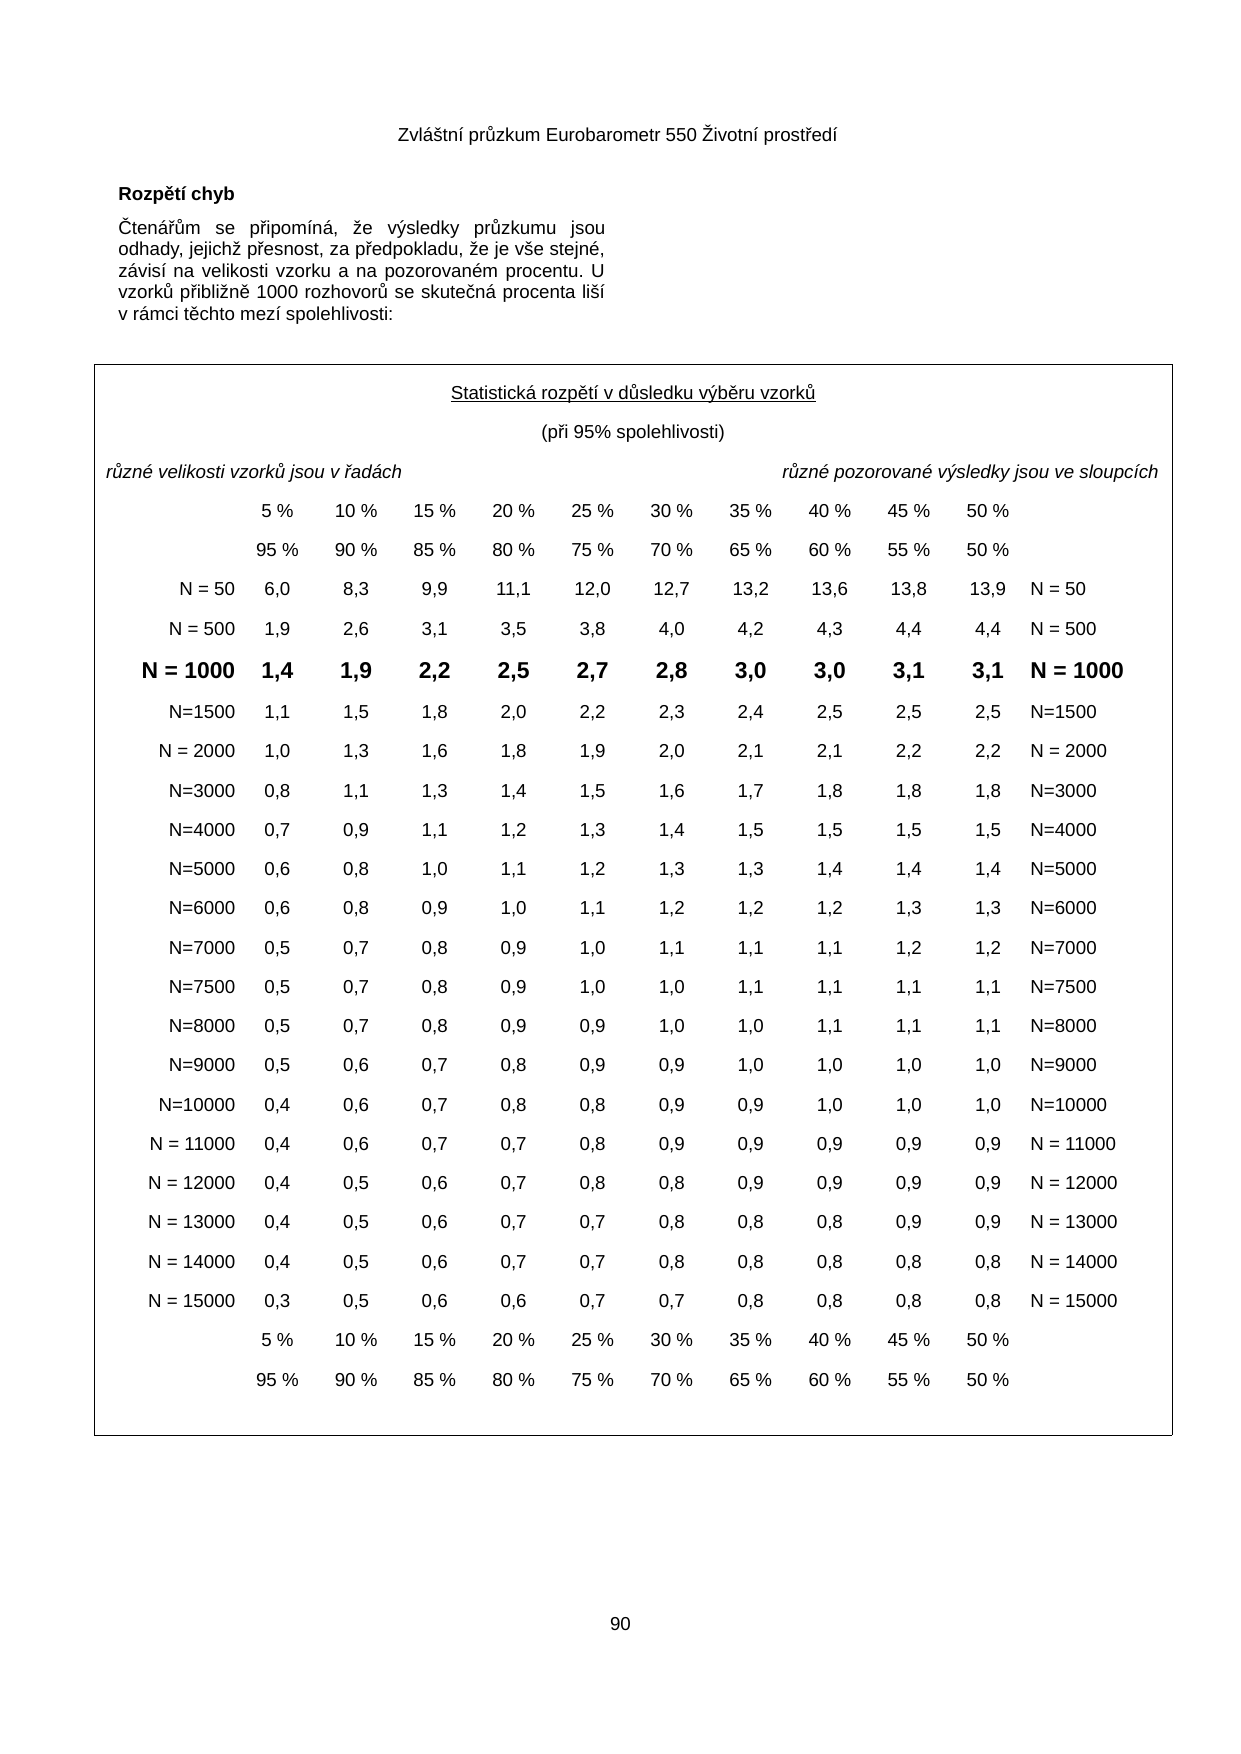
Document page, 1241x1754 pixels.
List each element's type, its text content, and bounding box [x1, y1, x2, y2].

table_cell 65 % [711, 530, 790, 569]
table_cell N=5000 [1027, 849, 1163, 888]
table_cell 1,8 [869, 771, 948, 810]
table_cell 1,0 [474, 888, 553, 928]
table_cell N=3000 [103, 771, 238, 810]
table_cell 2,0 [474, 692, 553, 731]
table_header Statistická rozpětí v důsledku výběru vzorků [103, 373, 1163, 412]
table_cell 85 % [395, 530, 474, 569]
table_cell 1,8 [395, 692, 474, 731]
table_cell 1,2 [474, 810, 553, 849]
table_cell N = 2000 [1027, 731, 1163, 771]
table_cell 45 % [869, 1320, 948, 1359]
table_cell 0,4 [238, 1163, 316, 1202]
table_cell 0,7 [316, 928, 395, 967]
table_cell 12,7 [632, 569, 711, 609]
table_cell 1,4 [790, 849, 869, 888]
table_cell 0,8 [316, 888, 395, 928]
table_cell N=10000 [103, 1085, 238, 1124]
table_cell 40 % [790, 491, 869, 530]
table_cell N = 15000 [103, 1281, 238, 1320]
table_cell 75 % [553, 530, 632, 569]
table_cell 0,9 [711, 1163, 790, 1202]
table_cell N=3000 [1027, 771, 1163, 810]
table_cell 1,1 [553, 888, 632, 928]
table_cell 0,6 [316, 1124, 395, 1163]
table_cell 0,5 [238, 1045, 316, 1085]
table_cell 70 % [632, 530, 711, 569]
table_cell N=9000 [103, 1045, 238, 1085]
table_cell 1,1 [711, 928, 790, 967]
table_cell 0,5 [316, 1281, 395, 1320]
table_cell 1,8 [948, 771, 1027, 810]
table_cell 0,9 [632, 1045, 711, 1085]
table_cell 1,5 [553, 771, 632, 810]
table_cell 10 % [316, 1320, 395, 1359]
table_cell 0,8 [553, 1124, 632, 1163]
table_cell 2,5 [948, 692, 1027, 731]
table_cell 0,6 [238, 888, 316, 928]
table_cell 0,8 [395, 967, 474, 1006]
table_cell 1,3 [316, 731, 395, 771]
table_cell 4,4 [948, 609, 1027, 648]
table_cell 10 % [316, 491, 395, 530]
table_cell 13,8 [869, 569, 948, 609]
table_cell 1,2 [948, 928, 1027, 967]
table_cell 1,0 [948, 1045, 1027, 1085]
table_cell 0,7 [474, 1163, 553, 1202]
table_cell 90 % [316, 530, 395, 569]
table_cell 0,3 [238, 1281, 316, 1320]
table_cell 3,0 [711, 648, 790, 692]
table_cell 0,8 [553, 1163, 632, 1202]
table_cell 1,6 [632, 771, 711, 810]
table_cell 1,0 [553, 967, 632, 1006]
table_cell N=4000 [1027, 810, 1163, 849]
table_cell 4,2 [711, 609, 790, 648]
table_cell 2,8 [632, 648, 711, 692]
table_cell 2,2 [869, 731, 948, 771]
table_cell 2,1 [711, 731, 790, 771]
table_cell 1,2 [632, 888, 711, 928]
table_cell 1,4 [632, 810, 711, 849]
table_cell 60 % [790, 530, 869, 569]
table_cell 0,9 [948, 1163, 1027, 1202]
table_cell N = 15000 [1027, 1281, 1163, 1320]
table_cell (při 95% spolehlivosti) [103, 412, 1163, 452]
table_cell 2,5 [474, 648, 553, 692]
table_cell 55 % [869, 530, 948, 569]
table_cell 1,4 [948, 849, 1027, 888]
table_cell 30 % [632, 1320, 711, 1359]
table_cell 80 % [474, 1360, 553, 1399]
table_cell N = 1000 [103, 648, 238, 692]
table_cell [103, 530, 238, 569]
table_cell 0,7 [553, 1281, 632, 1320]
table_cell N=8000 [1027, 1006, 1163, 1045]
table_cell 1,1 [790, 967, 869, 1006]
table_cell N = 500 [103, 609, 238, 648]
table_cell 85 % [395, 1360, 474, 1399]
table_cell 35 % [711, 1320, 790, 1359]
table_cell 0,8 [948, 1281, 1027, 1320]
table_cell 1,0 [632, 967, 711, 1006]
table_cell 1,5 [711, 810, 790, 849]
table_cell 2,1 [790, 731, 869, 771]
table_cell 2,5 [869, 692, 948, 731]
table_cell 50 % [948, 530, 1027, 569]
table_cell 1,1 [711, 967, 790, 1006]
table_cell N=4000 [103, 810, 238, 849]
table_cell 0,9 [632, 1124, 711, 1163]
table_cell N = 12000 [103, 1163, 238, 1202]
table_cell 5 % [238, 1320, 316, 1359]
table_cell 2,4 [711, 692, 790, 731]
table_cell N=9000 [1027, 1045, 1163, 1085]
table_cell 1,1 [869, 1006, 948, 1045]
table_cell 0,8 [711, 1203, 790, 1242]
table_cell N=7500 [103, 967, 238, 1006]
table_cell 2,0 [632, 731, 711, 771]
table_cell 5 % [238, 491, 316, 530]
table_cell různé velikosti vzorků jsou v řadách [103, 452, 553, 491]
table_cell [103, 1320, 238, 1359]
table_cell 0,8 [474, 1045, 553, 1085]
table_cell 0,9 [711, 1124, 790, 1163]
table_cell 2,2 [948, 731, 1027, 771]
table_cell 0,9 [474, 1006, 553, 1045]
table_cell 0,9 [790, 1163, 869, 1202]
table_cell 8,3 [316, 569, 395, 609]
table_cell 1,1 [395, 810, 474, 849]
table_cell 0,9 [474, 967, 553, 1006]
table_cell 0,5 [316, 1242, 395, 1281]
table_cell 2,7 [553, 648, 632, 692]
table_cell 0,8 [790, 1242, 869, 1281]
table_cell 0,9 [474, 928, 553, 967]
table_cell N = 1000 [1027, 648, 1163, 692]
table_cell 80 % [474, 530, 553, 569]
table_cell 1,2 [869, 928, 948, 967]
table_cell [1027, 1360, 1163, 1399]
table_cell 1,1 [316, 771, 395, 810]
table_cell 0,9 [632, 1085, 711, 1124]
table_cell různé pozorované výsledky jsou ve sloupcích [711, 452, 1163, 491]
table_cell N = 14000 [1027, 1242, 1163, 1281]
table_cell 20 % [474, 1320, 553, 1359]
table_cell [1027, 1320, 1163, 1359]
table_cell 25 % [553, 491, 632, 530]
table_cell 1,4 [869, 849, 948, 888]
table_cell 65 % [711, 1360, 790, 1399]
table_cell N = 13000 [1027, 1203, 1163, 1242]
table_cell 0,7 [632, 1281, 711, 1320]
table_cell 0,7 [553, 1203, 632, 1242]
table_cell N = 11000 [1027, 1124, 1163, 1163]
table_cell N = 50 [103, 569, 238, 609]
table_cell 1,9 [238, 609, 316, 648]
table_cell 1,0 [553, 928, 632, 967]
table_cell 1,1 [869, 967, 948, 1006]
table_cell 25 % [553, 1320, 632, 1359]
table_cell 0,8 [711, 1281, 790, 1320]
table_cell 1,7 [711, 771, 790, 810]
table_cell 0,7 [474, 1242, 553, 1281]
table_cell 1,5 [948, 810, 1027, 849]
table_cell N=5000 [103, 849, 238, 888]
table_cell 0,5 [238, 928, 316, 967]
table_cell 0,6 [474, 1281, 553, 1320]
table_cell 1,3 [553, 810, 632, 849]
table_cell 0,5 [238, 967, 316, 1006]
table_cell 1,2 [711, 888, 790, 928]
table_cell 0,7 [474, 1124, 553, 1163]
table_cell 60 % [790, 1360, 869, 1399]
table_cell 30 % [632, 491, 711, 530]
table_cell 0,6 [395, 1242, 474, 1281]
table_cell 0,8 [395, 1006, 474, 1045]
table_cell 0,7 [395, 1045, 474, 1085]
table_cell N=6000 [103, 888, 238, 928]
table_cell 0,5 [316, 1203, 395, 1242]
table_cell 1,3 [632, 849, 711, 888]
table_cell 50 % [948, 1360, 1027, 1399]
table_cell 1,0 [238, 731, 316, 771]
table_cell 0,6 [316, 1045, 395, 1085]
table_cell 0,9 [395, 888, 474, 928]
table_cell 1,0 [790, 1045, 869, 1085]
table_cell 2,2 [553, 692, 632, 731]
table_cell 1,5 [869, 810, 948, 849]
table_cell 9,9 [395, 569, 474, 609]
table_cell 0,8 [790, 1281, 869, 1320]
table_cell 1,9 [553, 731, 632, 771]
table_cell N = 13000 [103, 1203, 238, 1242]
text Rozpětí chyb [118, 183, 605, 204]
table_cell 0,8 [632, 1203, 711, 1242]
table_cell 0,7 [238, 810, 316, 849]
table_cell 1,5 [790, 810, 869, 849]
table_cell 1,4 [238, 648, 316, 692]
table_cell 0,7 [553, 1242, 632, 1281]
table_cell 1,1 [474, 849, 553, 888]
table_cell N=7000 [1027, 928, 1163, 967]
table_cell 0,9 [790, 1124, 869, 1163]
table_cell 1,1 [948, 967, 1027, 1006]
table_cell [103, 491, 238, 530]
table_cell 1,2 [790, 888, 869, 928]
table_cell 0,9 [869, 1163, 948, 1202]
table_cell 1,1 [632, 928, 711, 967]
table_cell [1027, 491, 1163, 530]
table_cell 1,1 [948, 1006, 1027, 1045]
table_cell 0,9 [553, 1006, 632, 1045]
table_cell 4,0 [632, 609, 711, 648]
table_cell 3,5 [474, 609, 553, 648]
table_cell 2,6 [316, 609, 395, 648]
table_cell 0,7 [316, 1006, 395, 1045]
table_cell 1,0 [869, 1085, 948, 1124]
table_cell 2,5 [790, 692, 869, 731]
table_cell N=7000 [103, 928, 238, 967]
table_cell 0,6 [395, 1281, 474, 1320]
table_cell 0,8 [316, 849, 395, 888]
table_cell 0,9 [553, 1045, 632, 1085]
table_cell 6,0 [238, 569, 316, 609]
table_cell 0,9 [869, 1124, 948, 1163]
table_cell 15 % [395, 1320, 474, 1359]
table_cell N=6000 [1027, 888, 1163, 928]
table_cell 0,8 [711, 1242, 790, 1281]
table_cell N = 14000 [103, 1242, 238, 1281]
table_cell 0,5 [238, 1006, 316, 1045]
table_cell 1,8 [790, 771, 869, 810]
table_cell 1,3 [869, 888, 948, 928]
table_cell 20 % [474, 491, 553, 530]
table_cell [632, 452, 711, 491]
table_cell N=7500 [1027, 967, 1163, 1006]
table_cell 75 % [553, 1360, 632, 1399]
table_cell 70 % [632, 1360, 711, 1399]
table_cell 0,9 [316, 810, 395, 849]
table_cell 1,0 [948, 1085, 1027, 1124]
table_cell 0,6 [395, 1203, 474, 1242]
table_cell 1,0 [632, 1006, 711, 1045]
table_cell 0,4 [238, 1203, 316, 1242]
table_cell 0,6 [238, 849, 316, 888]
table_cell 95 % [238, 1360, 316, 1399]
table_cell 13,2 [711, 569, 790, 609]
table_cell 1,0 [395, 849, 474, 888]
table_cell N=8000 [103, 1006, 238, 1045]
table_cell 0,6 [395, 1163, 474, 1202]
table_cell N=1500 [1027, 692, 1163, 731]
table_cell N=1500 [103, 692, 238, 731]
table_cell 4,3 [790, 609, 869, 648]
table_cell 1,9 [316, 648, 395, 692]
table_cell 45 % [869, 491, 948, 530]
table_cell 0,9 [948, 1124, 1027, 1163]
table_cell 55 % [869, 1360, 948, 1399]
table_cell 1,0 [790, 1085, 869, 1124]
table_cell 15 % [395, 491, 474, 530]
table_cell 0,4 [238, 1124, 316, 1163]
table_cell 1,1 [238, 692, 316, 731]
table_cell 0,7 [395, 1124, 474, 1163]
table_cell 1,0 [869, 1045, 948, 1085]
table_cell N=10000 [1027, 1085, 1163, 1124]
table_cell 35 % [711, 491, 790, 530]
table_cell [553, 452, 632, 491]
table_cell 0,9 [711, 1085, 790, 1124]
table_cell 1,5 [316, 692, 395, 731]
table_cell 0,8 [238, 771, 316, 810]
table_cell 40 % [790, 1320, 869, 1359]
table_cell 0,8 [869, 1281, 948, 1320]
table_cell 0,8 [632, 1242, 711, 1281]
table_cell 0,7 [316, 967, 395, 1006]
table_cell 3,1 [395, 609, 474, 648]
text Čtenářům se připomíná, že výsledky průzkumu jsou odhady, jejichž přesnost, za předpokladu, že je vše stejné, závisí na velikosti vzorku a na pozorovaném procentu. U vzorků přibližně 1000 rozhovorů se skutečná procenta liší v rámci těchto mezí spolehlivosti: [118, 216, 605, 324]
table_cell 3,8 [553, 609, 632, 648]
table_cell 1,3 [711, 849, 790, 888]
table_cell 0,7 [474, 1203, 553, 1242]
table_cell 2,3 [632, 692, 711, 731]
table_cell 1,3 [395, 771, 474, 810]
table_cell 1,0 [711, 1006, 790, 1045]
table_cell N = 11000 [103, 1124, 238, 1163]
table_cell N = 50 [1027, 569, 1163, 609]
table_cell 0,9 [948, 1203, 1027, 1242]
table_cell 0,8 [553, 1085, 632, 1124]
table_cell 4,4 [869, 609, 948, 648]
table_cell 0,7 [395, 1085, 474, 1124]
table_cell 2,2 [395, 648, 474, 692]
table_cell 0,8 [869, 1242, 948, 1281]
table_cell 50 % [948, 1320, 1027, 1359]
table_cell 0,8 [948, 1242, 1027, 1281]
table_cell 0,8 [395, 928, 474, 967]
table_cell 1,1 [790, 1006, 869, 1045]
table_cell 11,1 [474, 569, 553, 609]
table_cell N = 12000 [1027, 1163, 1163, 1202]
table_cell 13,6 [790, 569, 869, 609]
table_cell [1027, 530, 1163, 569]
table_cell 1,6 [395, 731, 474, 771]
table_cell 1,3 [948, 888, 1027, 928]
table_cell 90 % [316, 1360, 395, 1399]
table_cell 0,9 [869, 1203, 948, 1242]
table_cell N = 500 [1027, 609, 1163, 648]
table_cell 1,1 [790, 928, 869, 967]
table_cell 3,1 [869, 648, 948, 692]
table_cell 1,4 [474, 771, 553, 810]
table_cell 95 % [238, 530, 316, 569]
table_cell 0,6 [316, 1085, 395, 1124]
table_cell 0,4 [238, 1085, 316, 1124]
table_cell 0,4 [238, 1242, 316, 1281]
table_cell 0,8 [632, 1163, 711, 1202]
table_cell 3,1 [948, 648, 1027, 692]
table_cell 13,9 [948, 569, 1027, 609]
table_cell 1,8 [474, 731, 553, 771]
table_cell [103, 1360, 238, 1399]
table_cell 1,0 [711, 1045, 790, 1085]
table_cell 0,8 [474, 1085, 553, 1124]
table_cell 1,2 [553, 849, 632, 888]
table_cell 50 % [948, 491, 1027, 530]
table_cell 12,0 [553, 569, 632, 609]
table_cell 3,0 [790, 648, 869, 692]
table_cell 0,8 [790, 1203, 869, 1242]
table_cell N = 2000 [103, 731, 238, 771]
table_cell 0,5 [316, 1163, 395, 1202]
